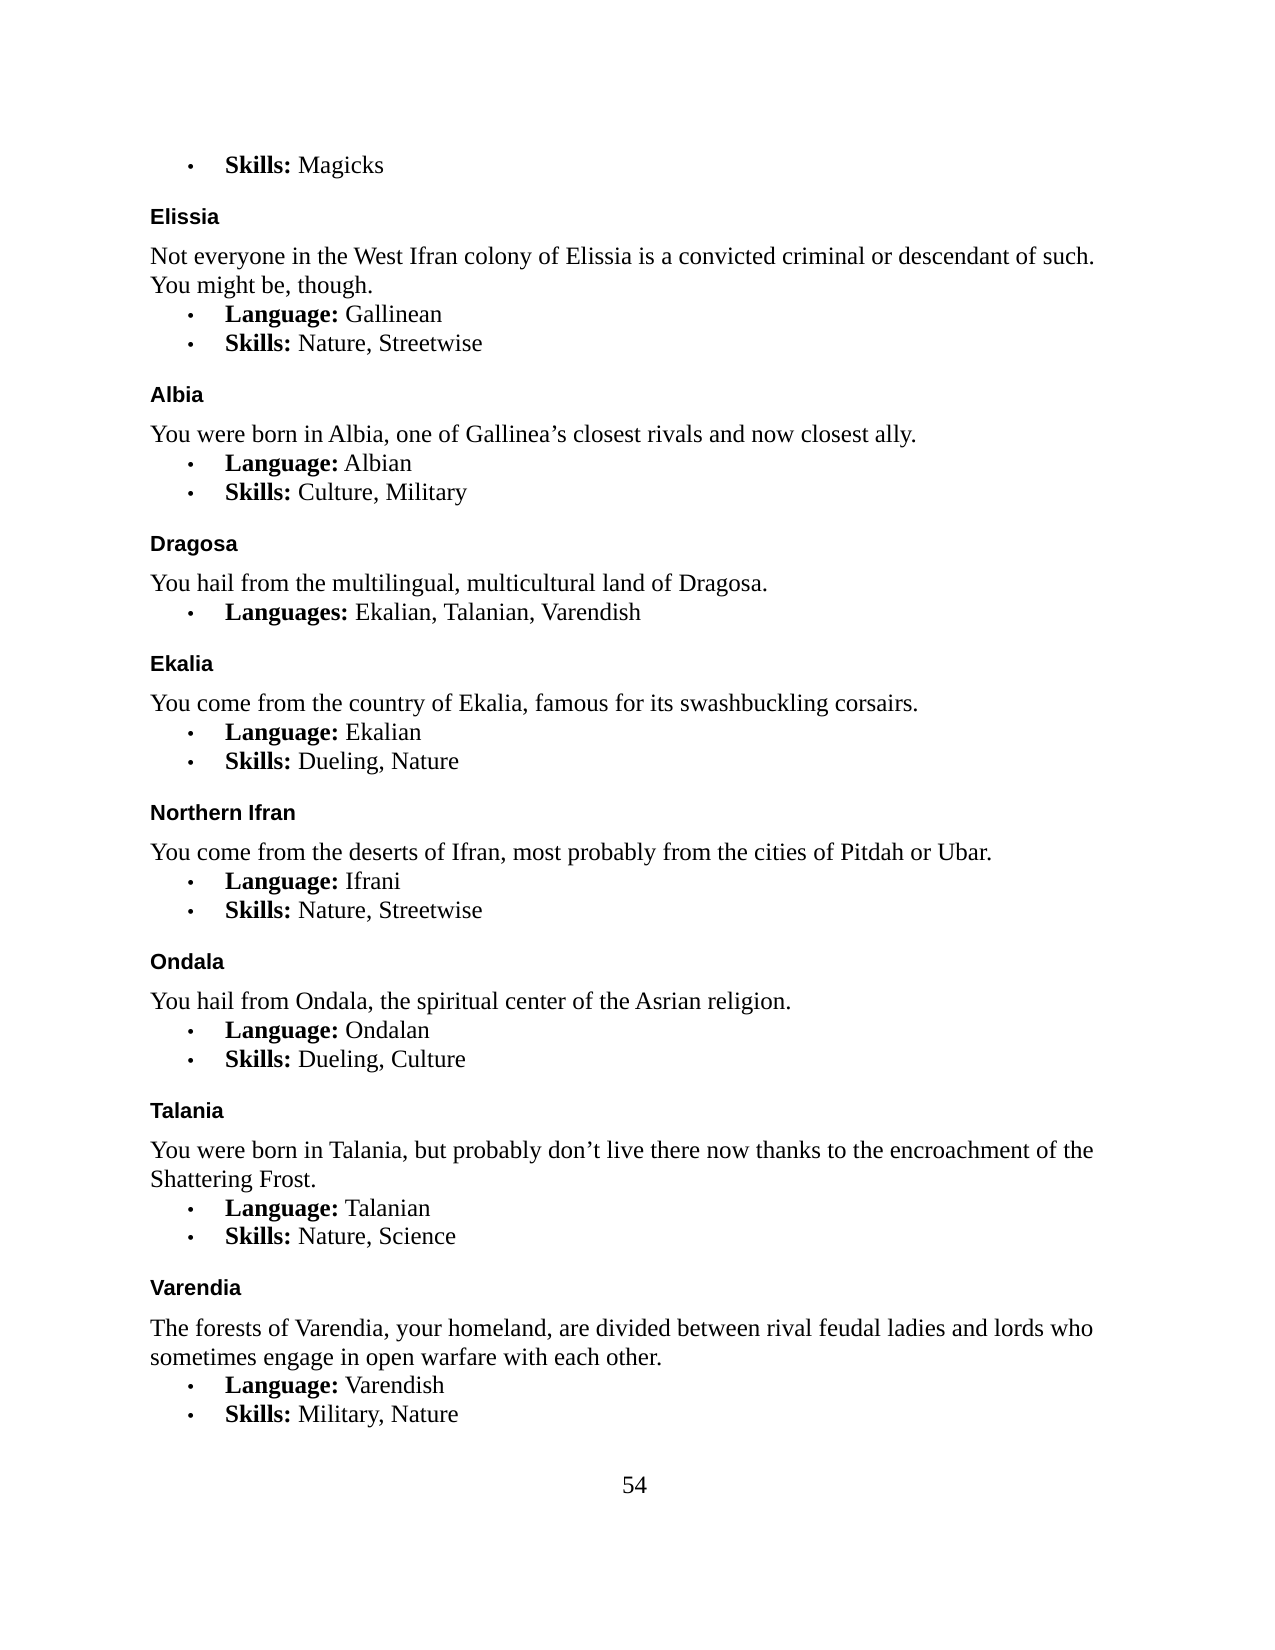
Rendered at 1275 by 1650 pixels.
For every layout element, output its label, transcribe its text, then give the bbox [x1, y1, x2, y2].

text You were born in Albia, one of Gallinea’s closest rivals and now closest ally. [150, 419, 1125, 448]
list Language: Albian [187, 448, 1125, 477]
subtitle Varendia [150, 1275, 1125, 1300]
subtitle Ondala [150, 948, 1125, 974]
subtitle Albia [150, 381, 1125, 407]
subtitle Dragosa [150, 530, 1125, 556]
list Skills: Dueling, Nature [187, 746, 1125, 774]
list Skills: Nature, Streetwise [187, 328, 1125, 356]
text You hail from Ondala, the spiritual center of the Asrian religion. [150, 986, 1125, 1015]
list Language: Ekalian [187, 717, 1125, 746]
list Skills: Nature, Streetwise [187, 895, 1125, 923]
list Languages: Ekalian, Talanian, Varendish [187, 597, 1125, 626]
subtitle Ekalia [150, 651, 1125, 676]
list Language: Talanian [187, 1193, 1125, 1221]
text You hail from the multilingual, multicultural land of Dragosa. [150, 568, 1125, 597]
list Language: Varendish [187, 1370, 1125, 1399]
list Skills: Military, Nature [187, 1399, 1125, 1428]
text The forests of Varendia, your homeland, are divided between rival feudal ladies and lords who sometimes engage in open warfare with each other. [150, 1313, 1125, 1370]
list Skills: Culture, Military [187, 477, 1125, 505]
list Skills: Nature, Science [187, 1221, 1125, 1250]
subtitle Elissia [150, 204, 1125, 229]
text You come from the country of Ekalia, famous for its swashbuckling corsairs. [150, 688, 1125, 717]
list Language: Ondalan [187, 1015, 1125, 1044]
subtitle Northern Ifran [150, 799, 1125, 825]
text Not everyone in the West Ifran colony of Elissia is a convicted criminal or descendant of such. You might be, though. [150, 241, 1125, 299]
list Language: Gallinean [187, 299, 1125, 328]
list Skills: Dueling, Culture [187, 1044, 1125, 1072]
list Skills: Magicks [187, 150, 1125, 179]
subtitle Talania [150, 1097, 1125, 1123]
text You were born in Talania, but probably don’t live there now thanks to the encroachment of the Shattering Frost. [150, 1135, 1125, 1193]
text You come from the deserts of Ifran, most probably from the cities of Pitdah or Ubar. [150, 837, 1125, 866]
list Language: Ifrani [187, 866, 1125, 895]
